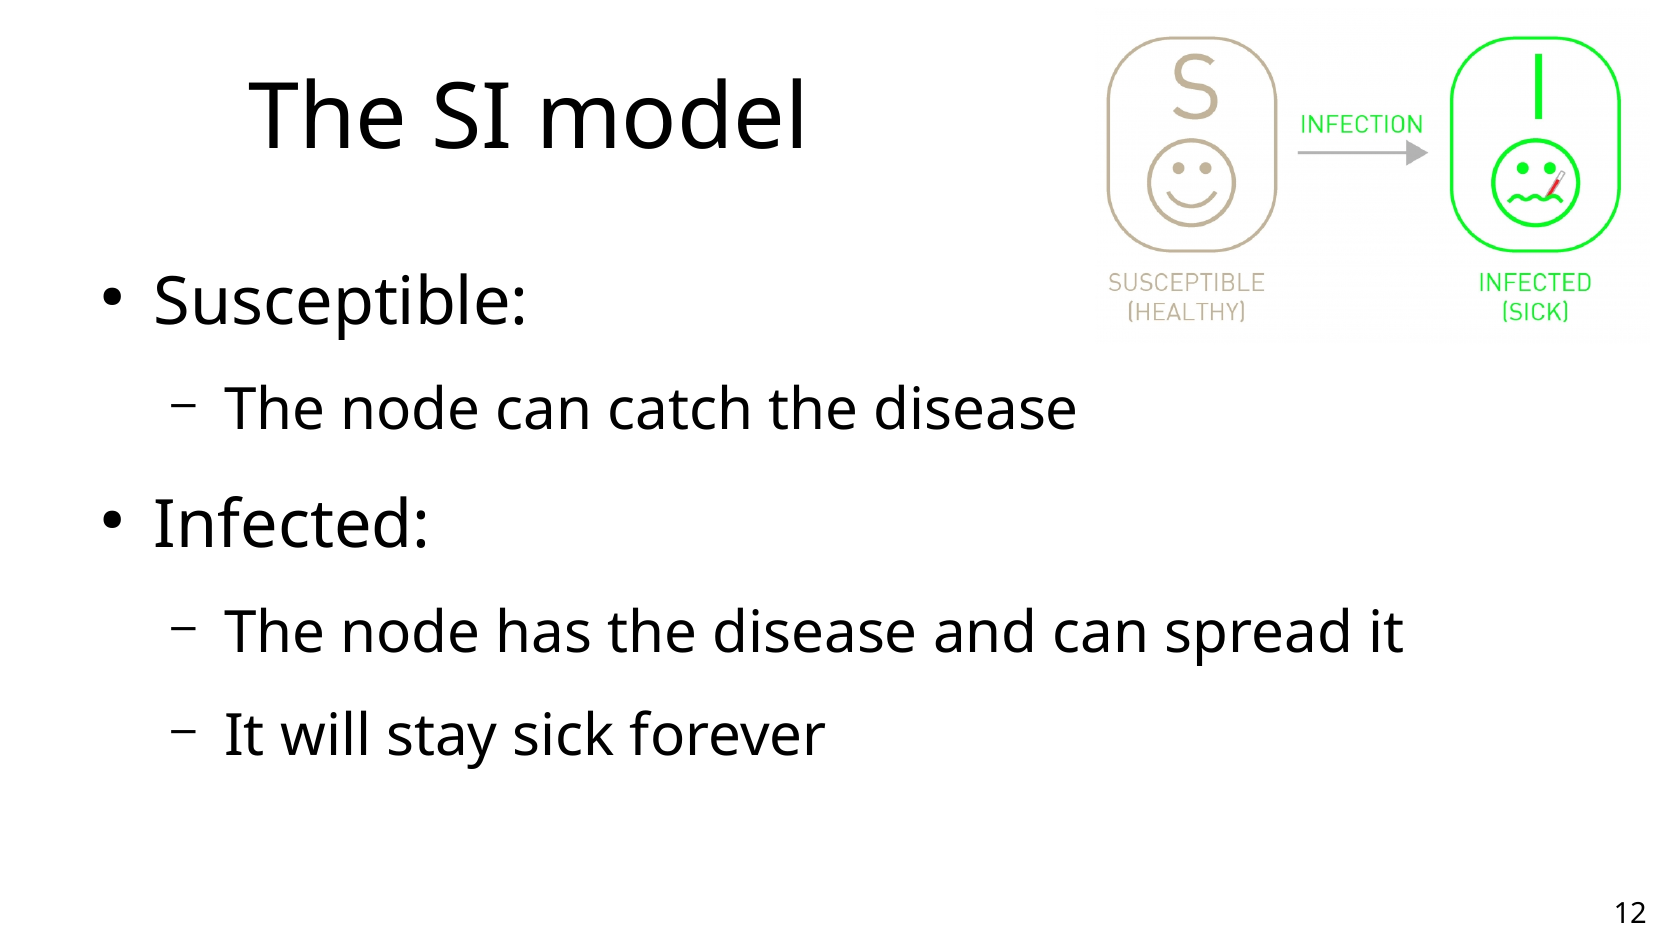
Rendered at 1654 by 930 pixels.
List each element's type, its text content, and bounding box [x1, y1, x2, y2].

picture [1095, 8, 1650, 345]
title The SI model [82, 1, 976, 225]
list Susceptible: The node can catch the disease Infected: The node has the disease and can spread it It will stay sick forever [82, 252, 1571, 886]
